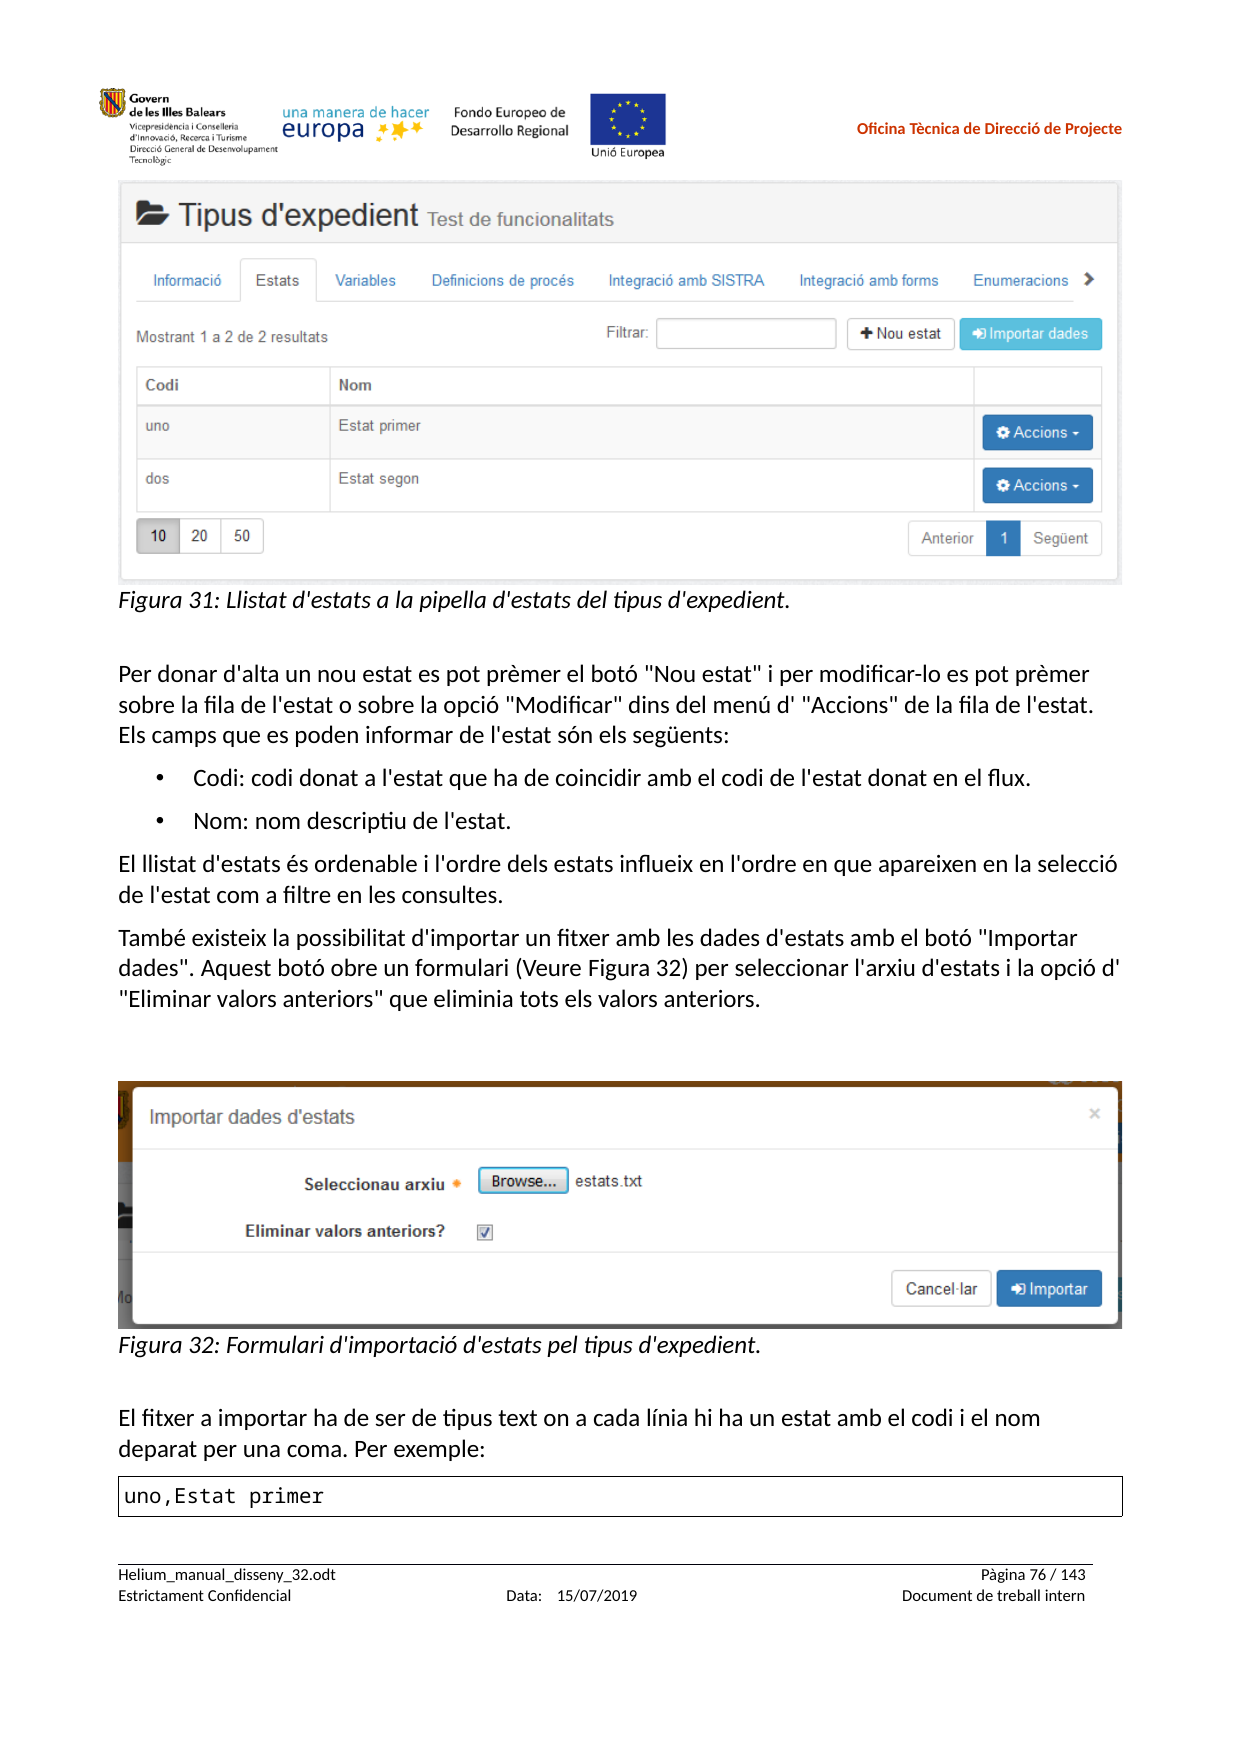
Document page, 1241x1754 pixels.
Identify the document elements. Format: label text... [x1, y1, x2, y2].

text Figura 31: Llistat d'estats a la pipella d'estats del tipus d'expedient. [118, 585, 1122, 615]
picture [99, 87, 668, 166]
list Nom: nom descriptiu de l'estat. [156, 805, 1122, 836]
table_header uno,Estat primer [119, 1477, 1122, 1516]
picture [118, 1081, 1123, 1329]
list Codi: codi donat a l'estat que ha de coincidir amb el codi de l'estat donat en el flux. [156, 762, 1122, 793]
text El llistat d'estats és ordenable i l'ordre dels estats influeix en l'ordre en que apareixen en la selecció de l'estat com a filtre en les consultes. [118, 848, 1122, 909]
picture [118, 180, 1123, 585]
text També existeix la possibilitat d'importar un fitxer amb les dades d'estats amb el botó "Importar dades". Aquest botó obre un formulari (Veure Figura 32) per seleccionar l'arxiu d'estats i la opció d' "Eliminar valors anteriors" que eliminia tots els valors anteriors. [118, 922, 1122, 1013]
text Per donar d'alta un nou estat es pot prèmer el botó "Nou estat" i per modificar-lo es pot prèmer sobre la fila de l'estat o sobre la opció "Modificar" dins del menú d' "Accions" de la fila de l'estat. Els camps que es poden informar de l'estat són els següents: [118, 658, 1122, 750]
text Figura 32: Formulari d'importació d'estats pel tipus d'expedient. [118, 1329, 1122, 1359]
text El fitxer a importar ha de ser de tipus text on a cada línia hi ha un estat amb el codi i el nom deparat per una coma. Per exemple: [118, 1402, 1122, 1463]
